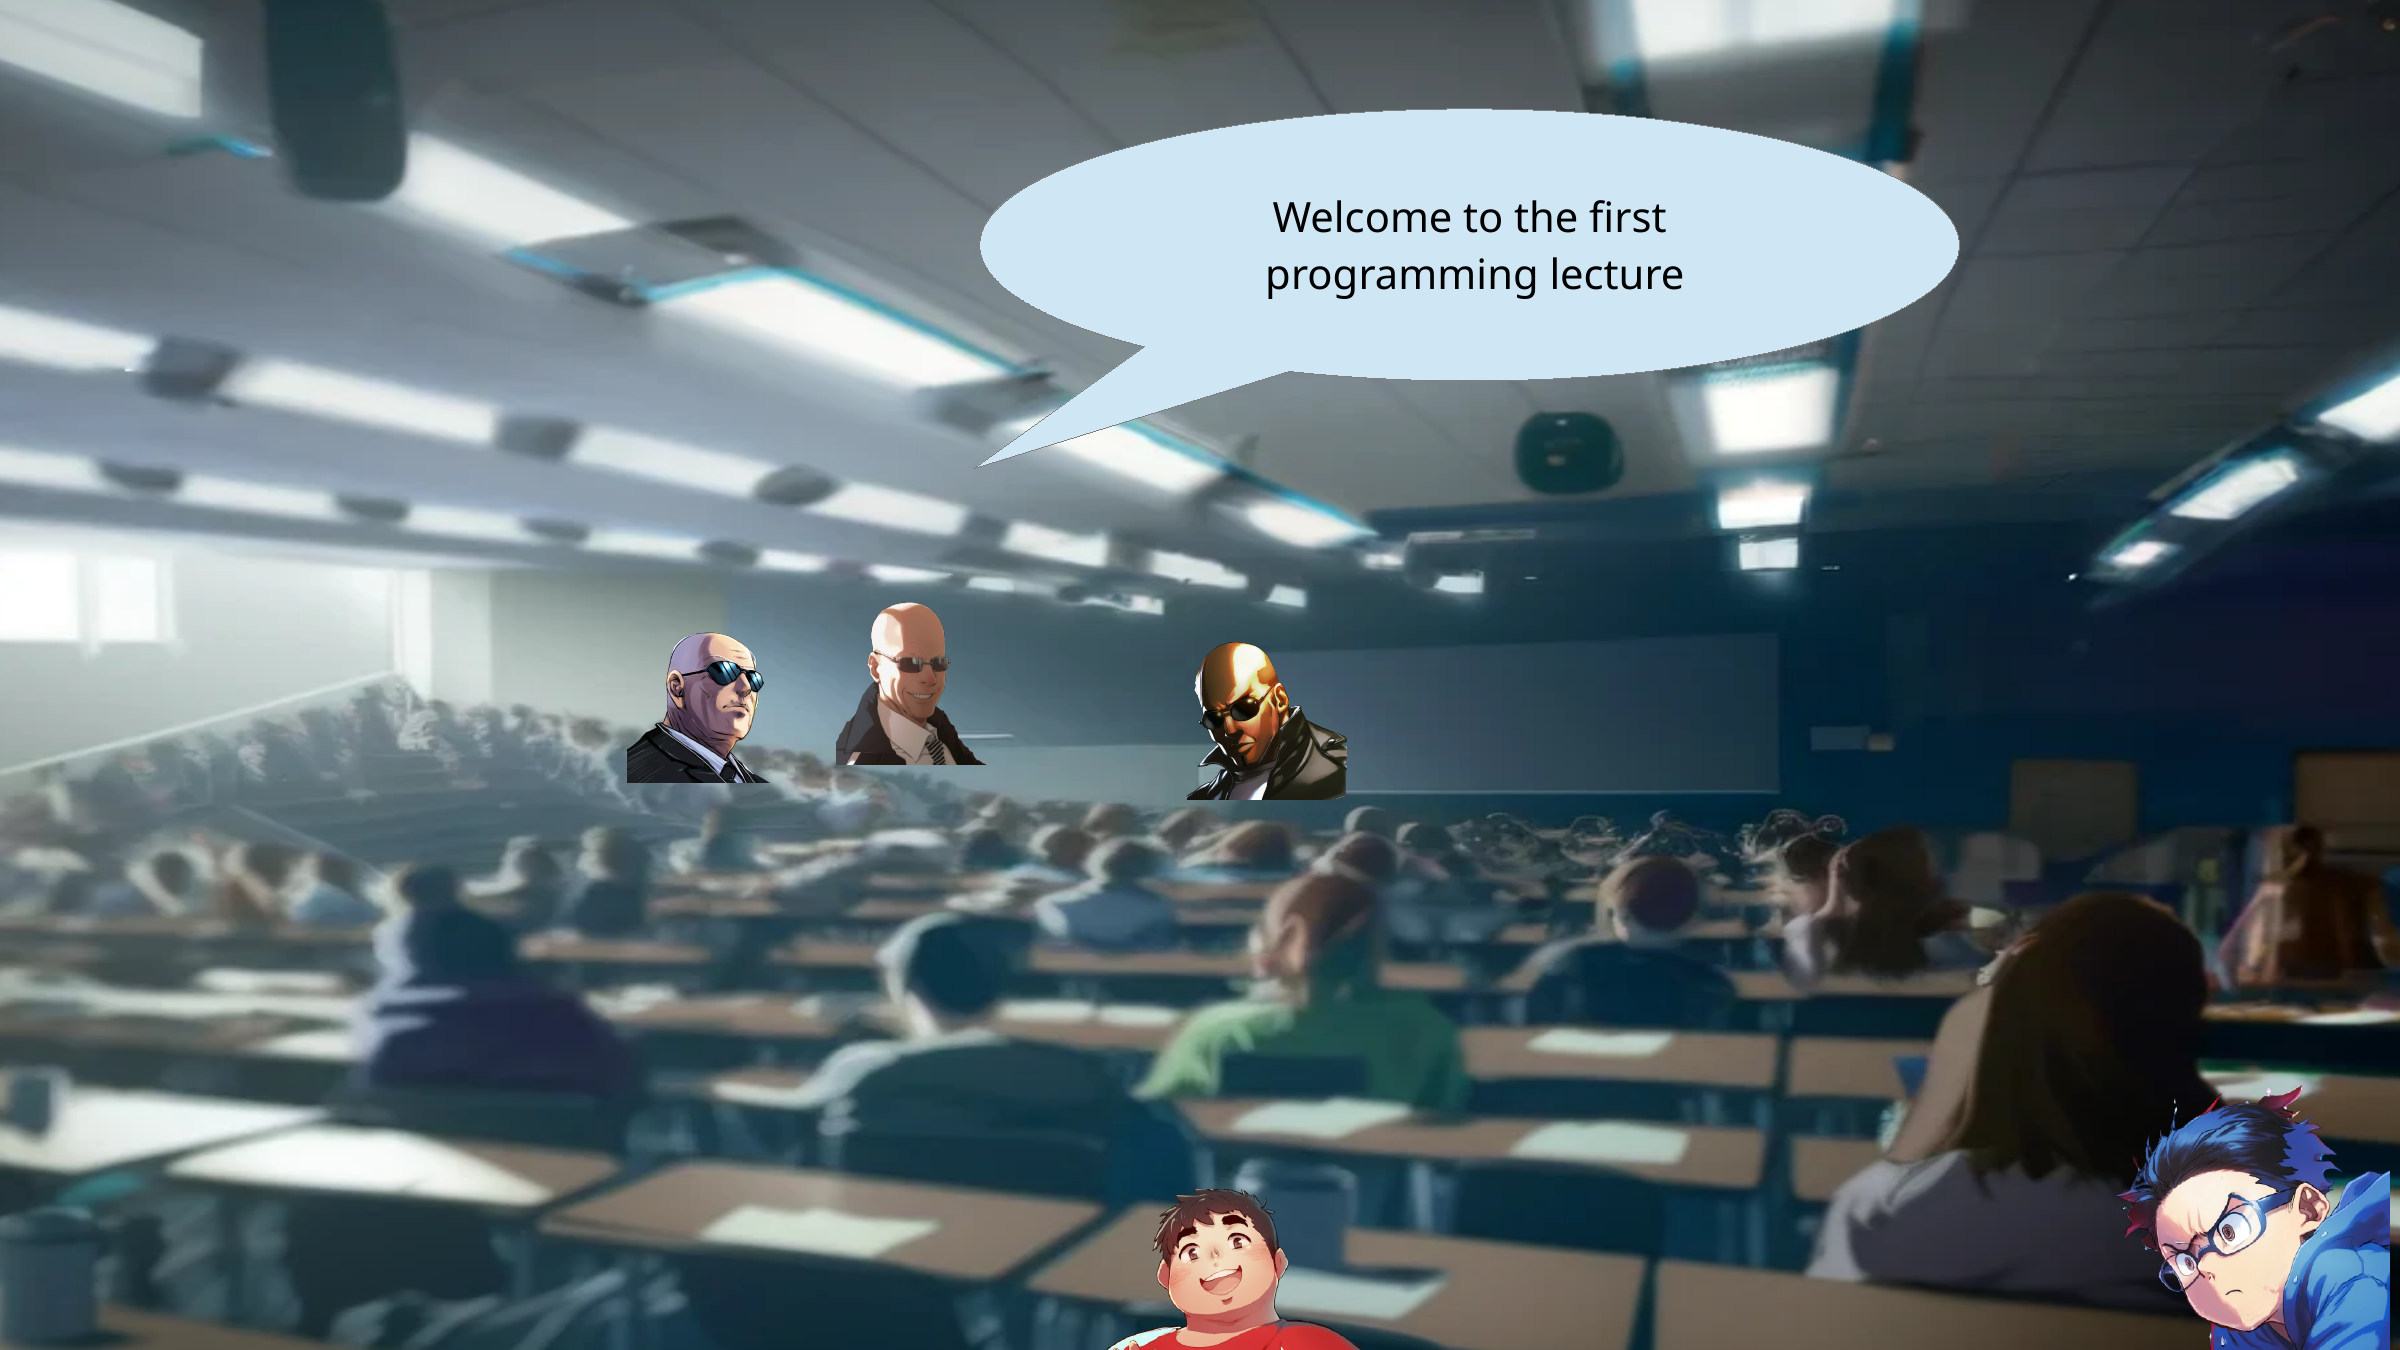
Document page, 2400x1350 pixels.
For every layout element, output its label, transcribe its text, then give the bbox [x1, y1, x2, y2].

picture [0, 0, 2400, 1350]
text_box Welcome to the first programming lecture [973, 108, 1960, 469]
